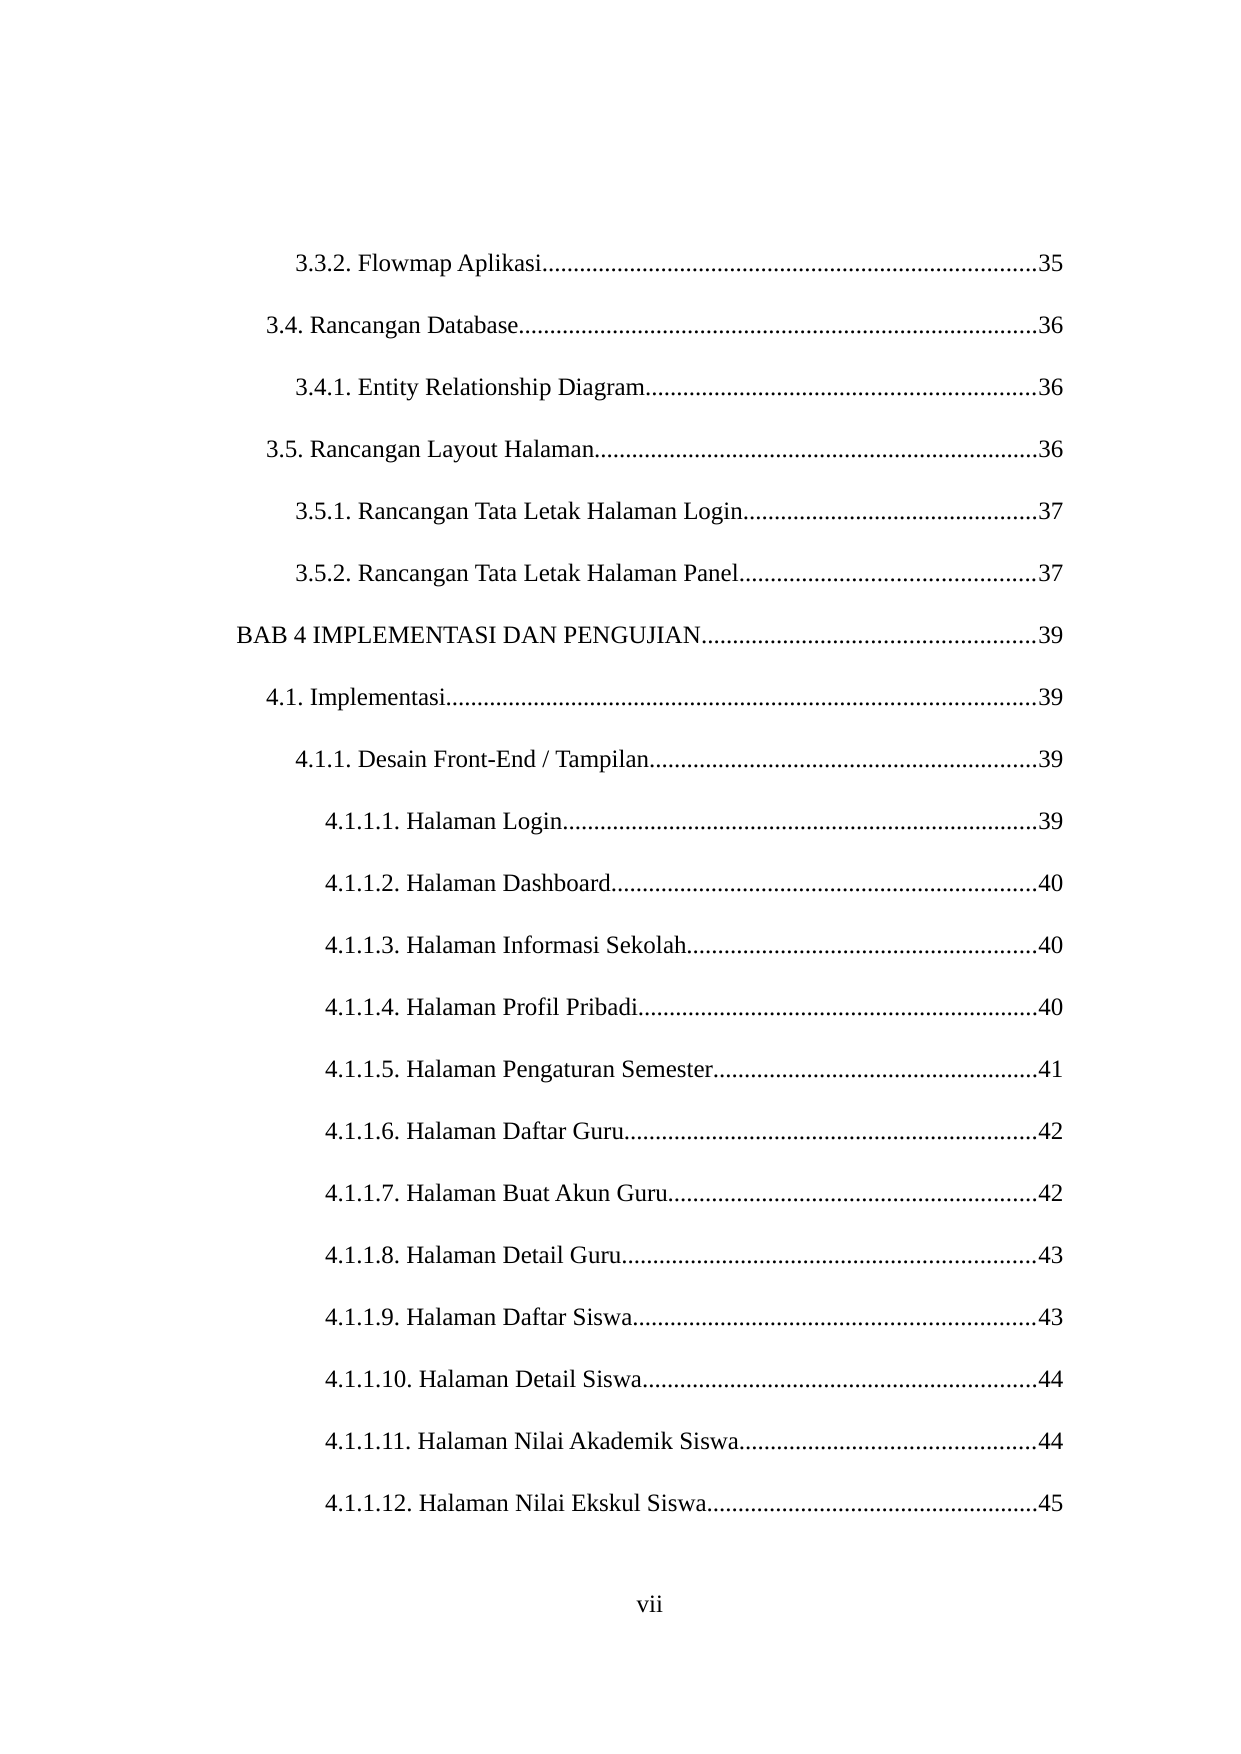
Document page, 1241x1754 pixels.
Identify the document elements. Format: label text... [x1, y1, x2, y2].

text 4.1.1. Desain Front-End / Tampilan 39 [295, 732, 1063, 776]
text 3.4. Rancangan Database 36 [266, 298, 1063, 342]
text 4.1.1.5. Halaman Pengaturan Semester 41 [325, 1042, 1063, 1086]
text 4.1.1.1. Halaman Login 39 [325, 794, 1063, 838]
text 3.3.2. Flowmap Aplikasi 35 [295, 236, 1063, 281]
text 4.1.1.9. Halaman Daftar Siswa 43 [325, 1290, 1063, 1334]
text 4.1.1.10. Halaman Detail Siswa 44 [325, 1352, 1063, 1396]
text 4.1.1.8. Halaman Detail Guru 43 [325, 1228, 1063, 1272]
text 4.1.1.2. Halaman Dashboard 40 [325, 856, 1063, 900]
text 4.1. Implementasi 39 [266, 670, 1063, 714]
text 3.4.1. Entity Relationship Diagram 36 [295, 360, 1063, 404]
text BAB 4 IMPLEMENTASI DAN PENGUJIAN 39 [236, 608, 1063, 652]
text 4.1.1.11. Halaman Nilai Akademik Siswa 44 [325, 1414, 1063, 1458]
text 3.5.2. Rancangan Tata Letak Halaman Panel 37 [295, 546, 1063, 590]
text 3.5. Rancangan Layout Halaman 36 [266, 422, 1063, 466]
text 4.1.1.7. Halaman Buat Akun Guru 42 [325, 1166, 1063, 1210]
text 4.1.1.4. Halaman Profil Pribadi 40 [325, 980, 1063, 1024]
text 4.1.1.6. Halaman Daftar Guru 42 [325, 1104, 1063, 1148]
text 4.1.1.12. Halaman Nilai Ekskul Siswa 45 [325, 1476, 1063, 1520]
text 4.1.1.3. Halaman Informasi Sekolah 40 [325, 918, 1063, 962]
text 3.5.1. Rancangan Tata Letak Halaman Login 37 [295, 484, 1063, 528]
